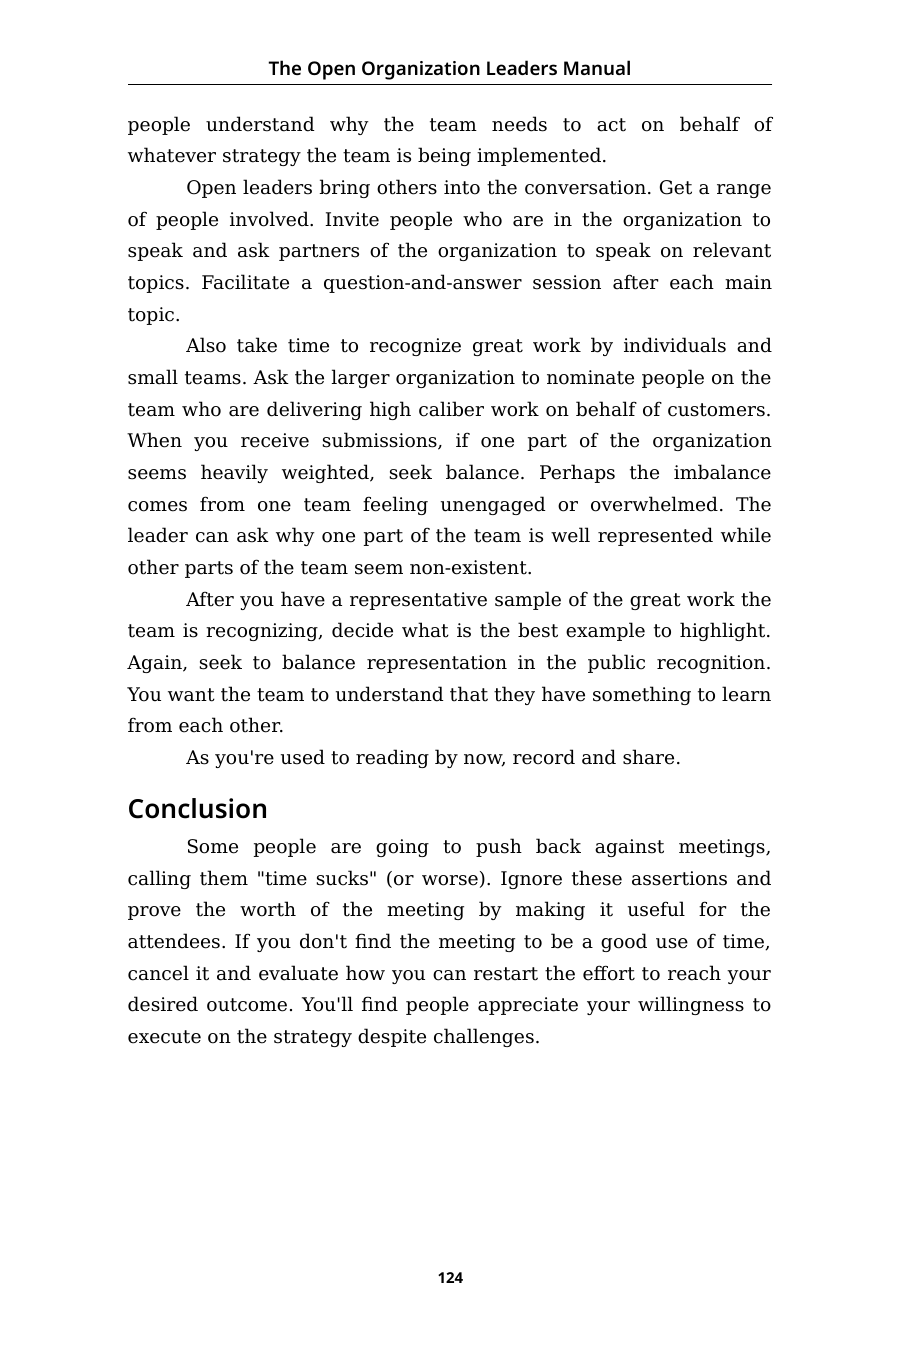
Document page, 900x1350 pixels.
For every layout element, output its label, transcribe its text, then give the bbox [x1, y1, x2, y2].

text As you're used to reading by now, record and share. [127, 747, 772, 769]
text people understand why the team needs to act on behalf of whatever strategy the team is being implemented. [127, 114, 772, 167]
text Also take time to recognize great work by individuals and small teams. Ask the larger organization to nominate people on the team who are delivering high caliber work on behalf of customers. When you receive submissions, if one part of the organization seems heavily weighted, seek balance. Perhaps the imbalance comes from one team feeling unengaged or overwhelmed. The leader can ask why one part of the team is well represented while other parts of the team seem non-existent. [127, 336, 772, 579]
text After you have a representative sample of the great work the team is recognizing, decide what is the best example to highlight. Again, seek to balance representation in the public recognition. You want the team to understand that they have something to learn from each other. [127, 589, 772, 737]
subtitle Conclusion [127, 794, 772, 824]
text Open leaders bring others into the conversation. Get a range of people involved. Invite people who are in the organization to speak and ask partners of the organization to speak on relevant topics. Facilitate a question-and-answer session after each main topic. [127, 177, 772, 326]
text Some people are going to push back against meetings, calling them "time sucks" (or worse). Ignore these assertions and prove the worth of the meeting by making it useful for the attendees. If you don't find the meeting to be a good use of time, cancel it and evaluate how you can restart the effort to reach your desired outcome. You'll find people appreciate your willingness to execute on the strategy despite challenges. [127, 836, 772, 1048]
